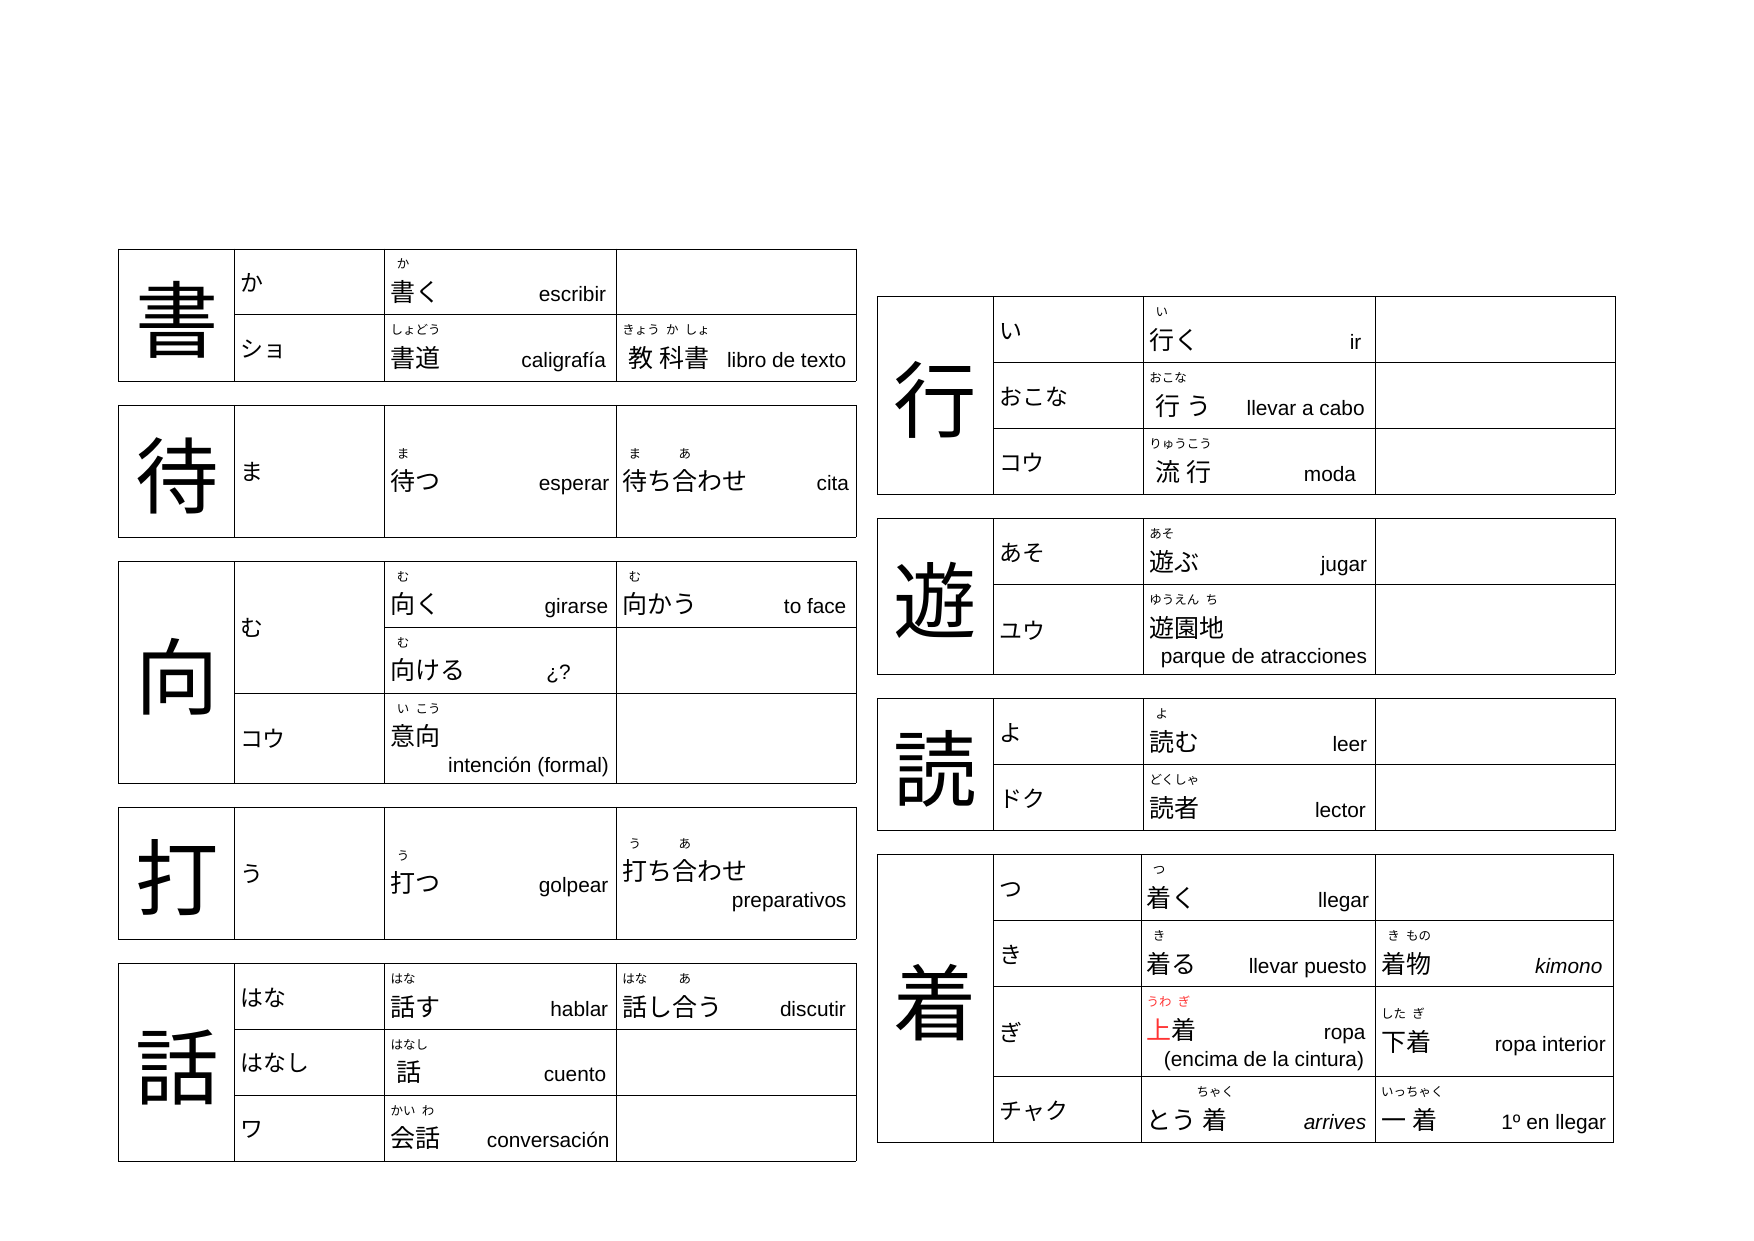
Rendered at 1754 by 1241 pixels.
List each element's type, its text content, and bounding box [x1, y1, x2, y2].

table_cell [617, 694, 856, 783]
table_cell 遊ゆう園えん地ち parque de atracciones [1144, 585, 1375, 674]
table_cell 教きょう科か書しょ libro de texto [617, 315, 856, 381]
table_header 打うち合あわせ preparativos [617, 808, 856, 939]
table_cell [617, 1096, 856, 1161]
table_header 書かく escribir [385, 250, 616, 314]
table_cell とう着ちゃく arrives [1142, 1077, 1375, 1142]
table_header [1376, 699, 1615, 764]
table_header ま [235, 406, 384, 537]
table_cell [1376, 765, 1615, 830]
table_header む [235, 562, 384, 693]
table_cell ユウ [994, 585, 1143, 674]
table_header 話はなし合あう discutir [617, 964, 856, 1029]
table_cell [617, 628, 856, 693]
table_header 待まつ esperar [385, 406, 616, 537]
table_cell おこな [994, 363, 1143, 428]
table_header 向むかう to face [617, 562, 856, 627]
table_cell 書しょ道どう caligrafía [385, 315, 616, 381]
table_cell 下した着ぎ ropa interior [1376, 987, 1613, 1076]
table_header 向むく girarse [385, 562, 616, 627]
table_header 話はなす hablar [385, 964, 616, 1029]
table_cell [1376, 363, 1615, 428]
table_header 行 [878, 297, 993, 494]
table_cell ショ [235, 315, 384, 381]
table_header [617, 250, 856, 314]
table_cell 流りゅう行こう moda [1144, 429, 1375, 494]
table_header 話 [119, 964, 234, 1161]
table_header 書 [119, 250, 234, 381]
table_cell [1376, 429, 1615, 494]
table_header 待 [119, 406, 234, 537]
table_header 打 [119, 808, 234, 939]
table_header 読よむ leer [1144, 699, 1375, 764]
table_cell 向むける ¿? [385, 628, 616, 693]
table_cell 読どく者しゃ lector [1144, 765, 1375, 830]
table_cell チャク [994, 1077, 1141, 1142]
table_cell コウ [994, 429, 1143, 494]
table_cell ドク [994, 765, 1143, 830]
table_cell ワ [235, 1096, 384, 1161]
table_header [1376, 297, 1615, 362]
table_header [1376, 519, 1615, 584]
table_header 向 [119, 562, 234, 783]
table_header 着つく llegar [1142, 855, 1375, 920]
table_header はな [235, 964, 384, 1029]
table_cell [617, 1030, 856, 1095]
table_cell コウ [235, 694, 384, 783]
table_cell き [994, 921, 1141, 986]
table_header 着 [878, 855, 993, 1142]
table_cell 上うわ着ぎ ropa (encima de la cintura) [1142, 987, 1375, 1076]
table_header つ [994, 855, 1141, 920]
table_cell [1376, 585, 1615, 674]
table_header あそ [994, 519, 1143, 584]
table_header 遊 [878, 519, 993, 674]
table_cell 話はなし cuento [385, 1030, 616, 1095]
table_header 打うつ golpear [385, 808, 616, 939]
table_header 待まち合あわせ cita [617, 406, 856, 537]
table_cell 一いっ着ちゃく 1º en llegar [1376, 1077, 1613, 1142]
table_header よ [994, 699, 1143, 764]
table_cell はなし [235, 1030, 384, 1095]
table_header い [994, 297, 1143, 362]
table_cell 意い向こう intención (formal) [385, 694, 616, 783]
table_header う [235, 808, 384, 939]
table_header 行いく ir [1144, 297, 1375, 362]
table_header [1376, 855, 1613, 920]
table_header 遊あそぶ jugar [1144, 519, 1375, 584]
table_cell 着き物もの kimono [1376, 921, 1613, 986]
table_cell 会かい話わ conversación [385, 1096, 616, 1161]
table_cell ぎ [994, 987, 1141, 1076]
table_cell 着きる llevar puesto [1142, 921, 1375, 986]
table_header 読 [878, 699, 993, 830]
table_header か [235, 250, 384, 314]
table_cell 行おこなう llevar a cabo [1144, 363, 1375, 428]
